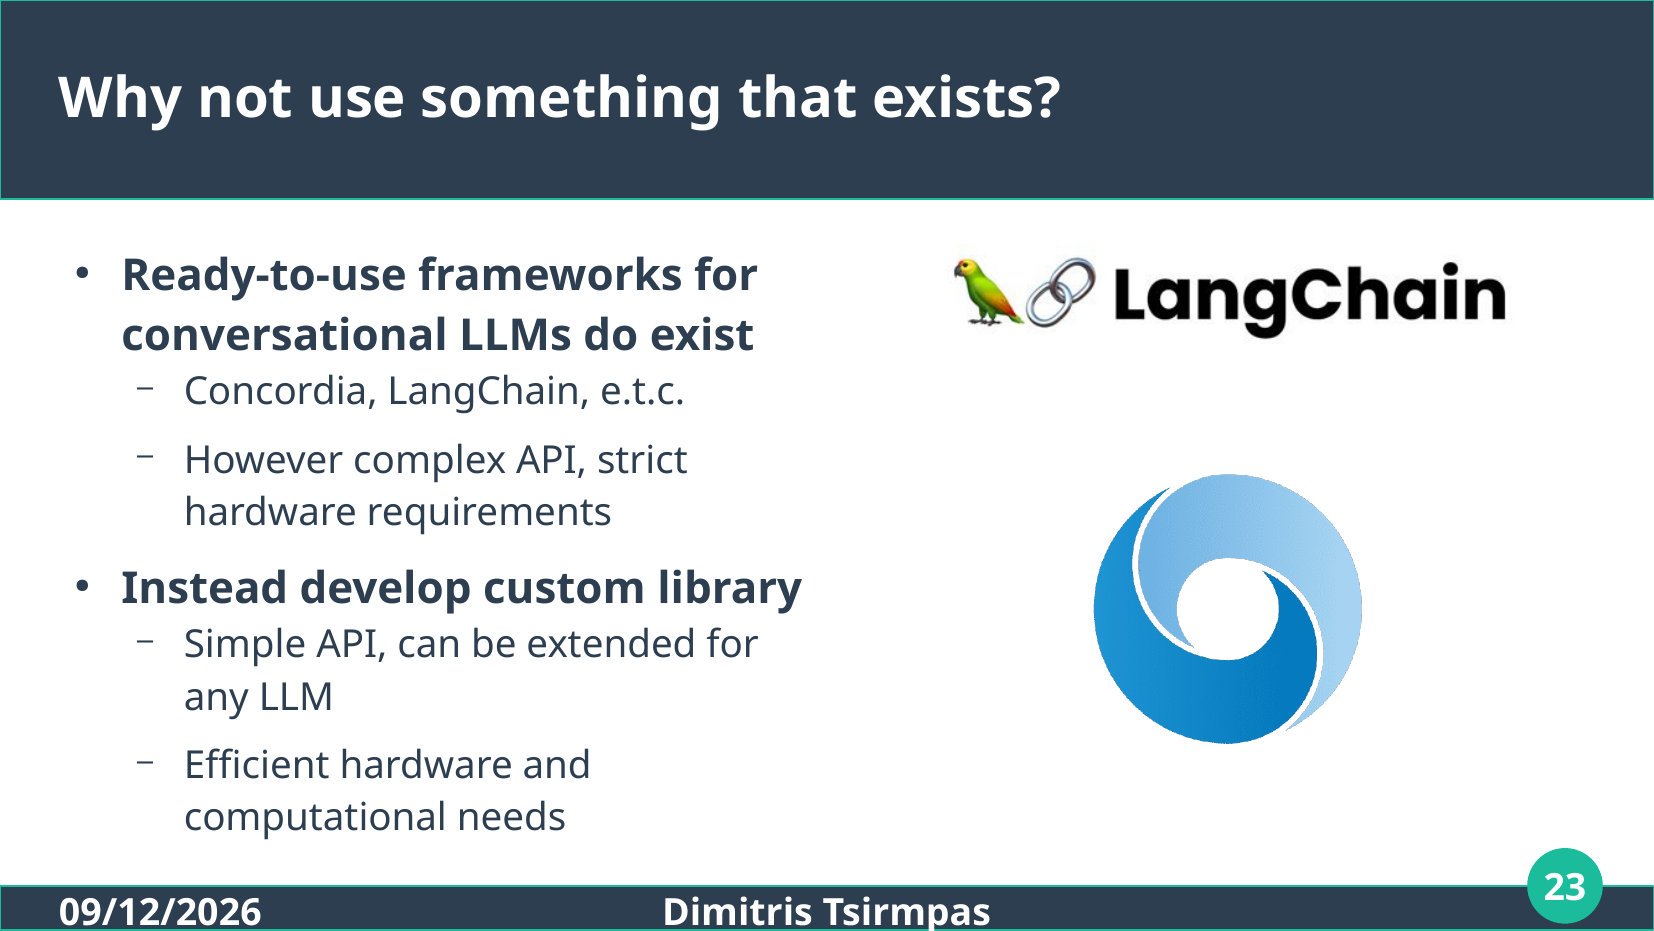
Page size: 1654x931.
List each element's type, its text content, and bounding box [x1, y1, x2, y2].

picture [1050, 471, 1373, 751]
title Why not use something that exists? [59, 37, 1595, 155]
list Ready-to-use frameworks for conversational LLMs do exist Concordia, LangChain, e.t.c. However complex API, strict hardware requirements Instead develop custom library Simple API, can be extended for any LLM Efficient hardware and computational needs [59, 243, 809, 864]
picture [937, 225, 1525, 369]
